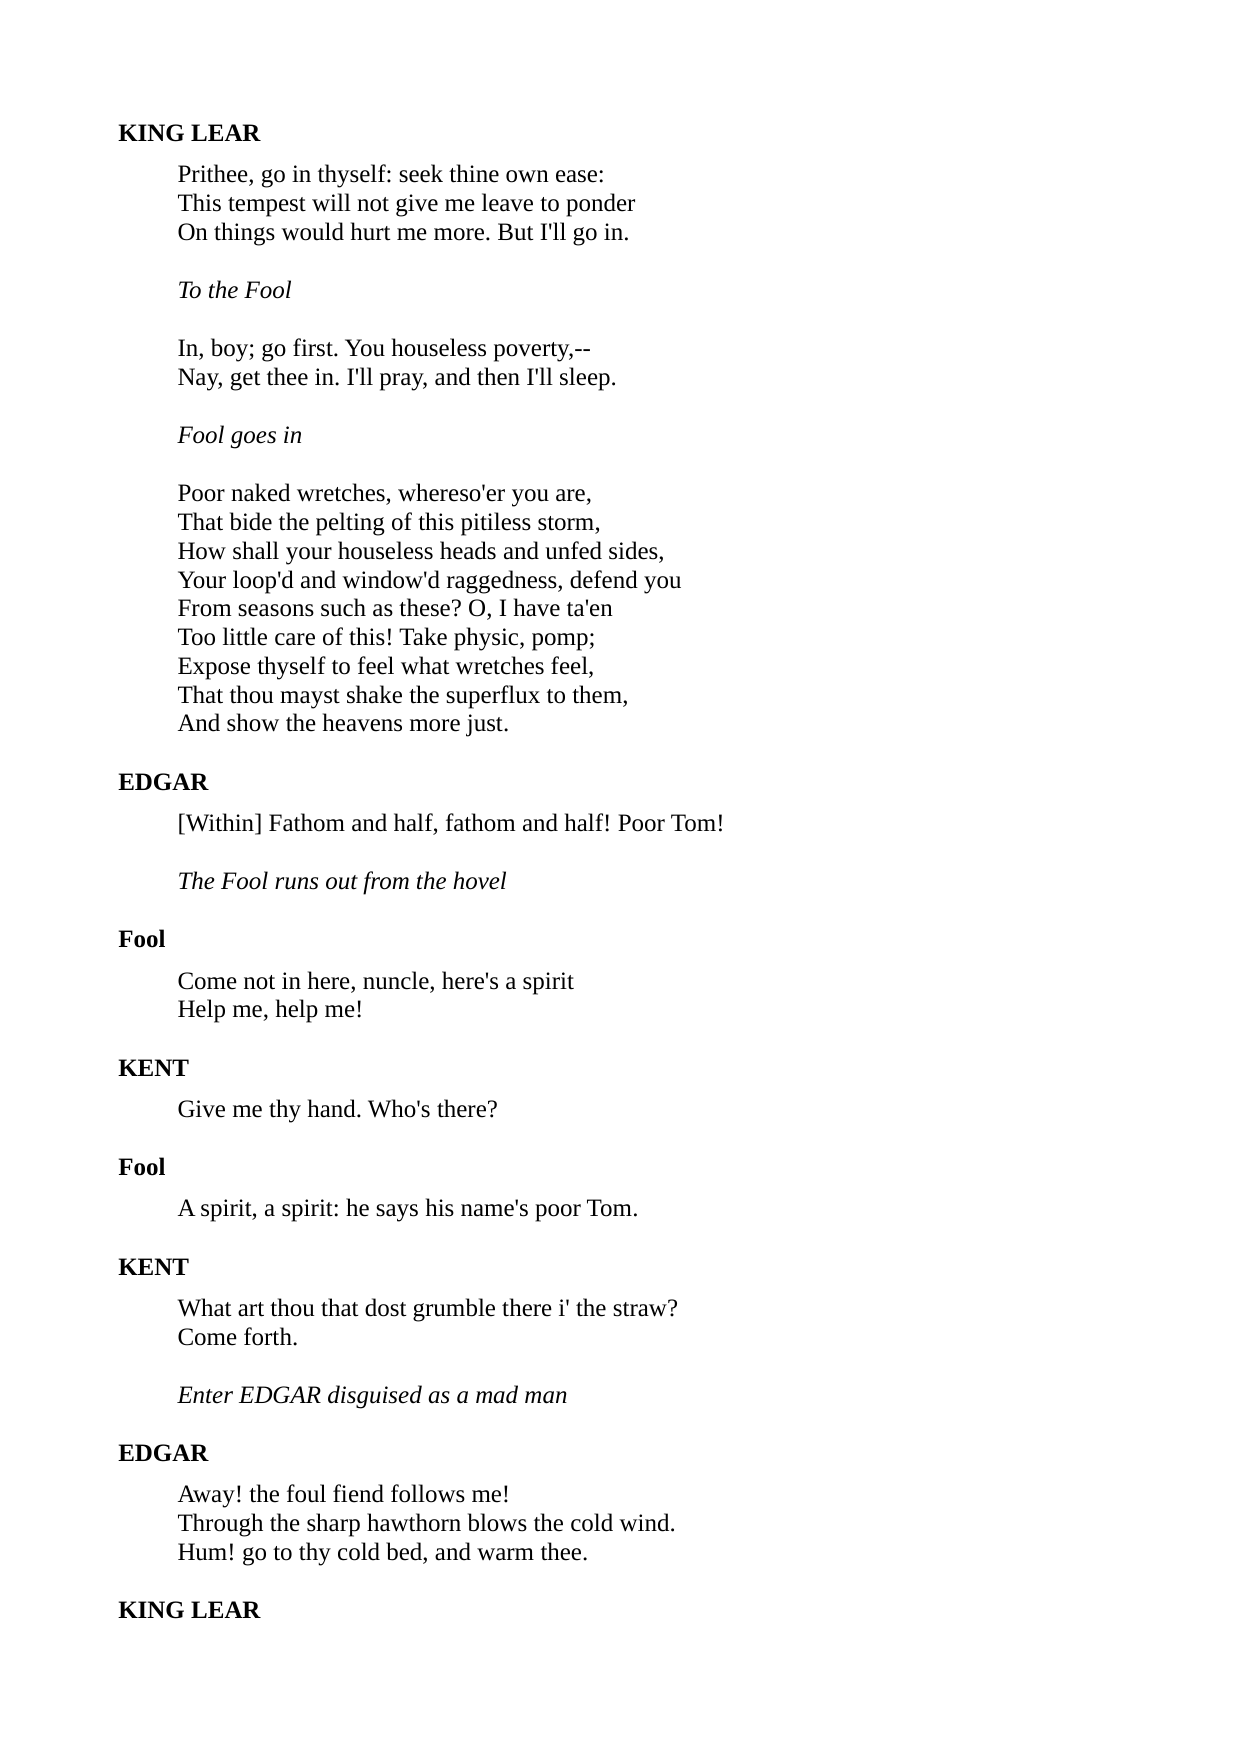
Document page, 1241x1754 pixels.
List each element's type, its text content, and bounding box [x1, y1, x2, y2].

text Fool [118, 924, 1122, 953]
text Away! the foul fiend follows me! Through the sharp hawthorn blows the cold wind. Hum! go to thy cold bed, and warm thee. [177, 1479, 1063, 1566]
text In, boy; go first. You houseless poverty,-- Nay, get thee in. I'll pray, and then I'll sleep. [177, 333, 1063, 391]
text KING LEAR [118, 1595, 1122, 1624]
text Fool goes in [177, 420, 1063, 449]
text Fool [118, 1152, 1122, 1181]
text The Fool runs out from the hovel [177, 866, 1063, 895]
text KING LEAR [118, 118, 1122, 147]
text What art thou that dost grumble there i' the straw? Come forth. [177, 1293, 1063, 1350]
text KENT [118, 1252, 1122, 1280]
text Come not in here, nuncle, here's a spirit Help me, help me! [177, 966, 1063, 1023]
text A spirit, a spirit: he says his name's poor Tom. [177, 1193, 1063, 1222]
text EDGAR [118, 1438, 1122, 1467]
text Give me thy hand. Who's there? [177, 1094, 1063, 1123]
text Enter EDGAR disguised as a mad man [177, 1380, 1063, 1409]
text [Within] Fathom and half, fathom and half! Poor Tom! [177, 808, 1063, 837]
text Prithee, go in thyself: seek thine own ease: This tempest will not give me leave to ponder On things would hurt me more. But I'll go in. [177, 159, 1063, 246]
text Poor naked wretches, whereso'er you are, That bide the pelting of this pitiless storm, How shall your houseless heads and unfed sides, Your loop'd and window'd raggedness, defend you From seasons such as these? O, I have ta'en Too little care of this! Take physic, pomp; Expose thyself to feel what wretches feel, That thou mayst shake the superflux to them, And show the heavens more just. [177, 478, 1063, 737]
text EDGAR [118, 767, 1122, 796]
text To the Fool [177, 275, 1063, 304]
text KENT [118, 1053, 1122, 1081]
